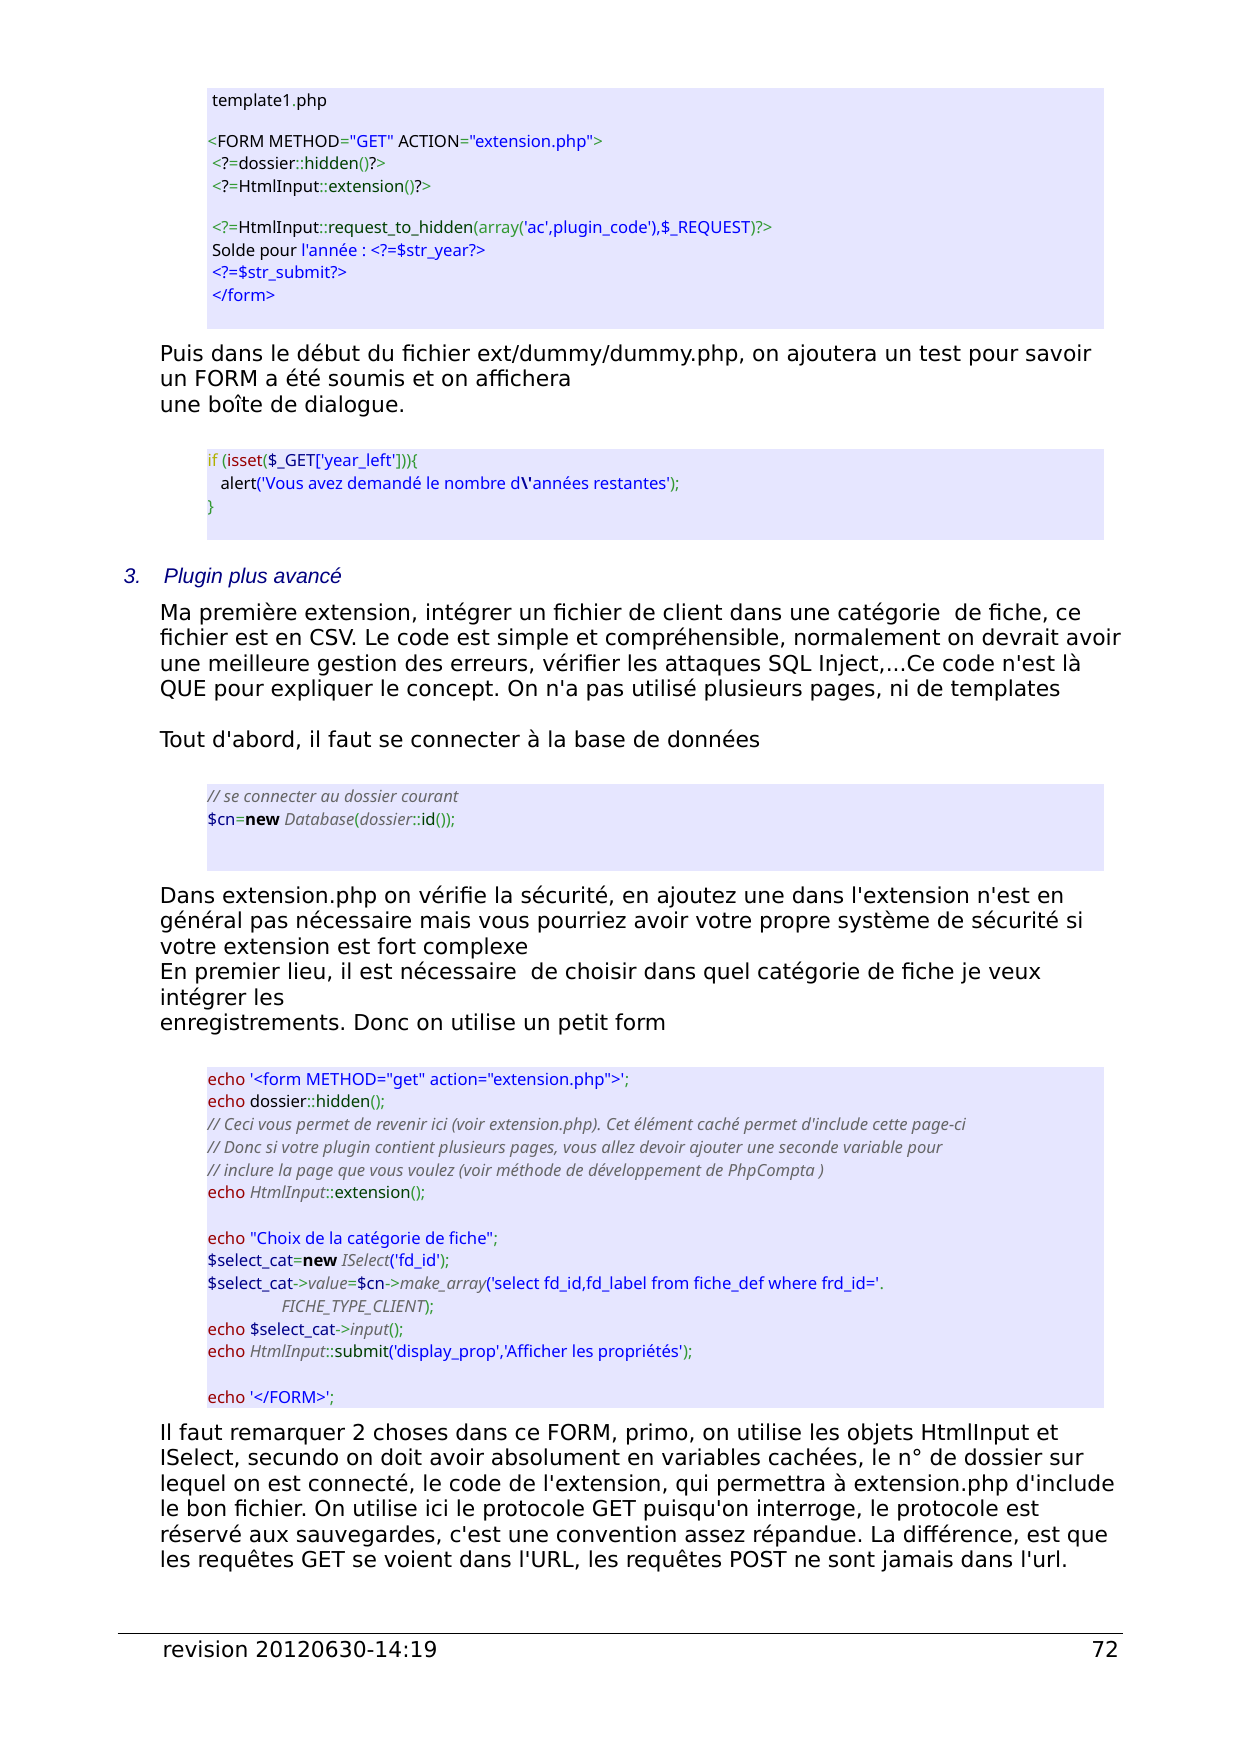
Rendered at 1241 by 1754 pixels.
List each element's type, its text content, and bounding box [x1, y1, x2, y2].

text echo '<form METHOD="get" action="extension.php">'; echo dossier::hidden(); // Ceci vous permet de revenir ici (voir extension.php). Cet élément caché permet d'include cette page-ci // Donc si votre plugin contient plusieurs pages, vous allez devoir ajouter une seconde variable pour // inclure la page que vous voulez (voir méthode de développement de PhpCompta ) echo HtmlInput::extension(); echo "Choix de la catégorie de fiche"; $select_cat=new ISelect('fd_id'); $select_cat->value=$cn->make_array('select fd_id,fd_label from fiche_def where frd_id='. FICHE_TYPE_CLIENT); echo $select_cat->input(); echo HtmlInput::submit('display_prop','Afficher les propriétés'); echo '</FORM>'; [207, 1067, 1104, 1408]
text Ma première extension, intégrer un fichier de client dans une catégorie de fiche, ce fichier est en CSV. Le code est simple et compréhensible, normalement on devrait avoir une meilleure gestion des erreurs, vérifier les attaques SQL Inject,...Ce code n'est là QUE pour expliquer le concept. On n'a pas utilisé plusieurs pages, ni de templates [159, 600, 1123, 702]
text template1.php [207, 88, 1104, 111]
text <?=HtmlInput::request_to_hidden(array('ac',plugin_code'),$_REQUEST)?> Solde pour l'année : <?=$str_year?> <?=$str_submit?> </form> [207, 215, 1104, 329]
text Tout d'abord, il faut se connecter à la base de données [159, 727, 1123, 753]
text Puis dans le début du fichier ext/dummy/dummy.php, on ajoutera un test pour savoir un FORM a été soumis et on affichera une boîte de dialogue. [159, 341, 1123, 443]
text <FORM METHOD="GET" ACTION="extension.php"> <?=dossier::hidden()?> <?=HtmlInput::extension()?> [207, 129, 1104, 197]
text // se connecter au dossier courant $cn=new Database(dossier::id()); [207, 784, 1104, 830]
text Il faut remarquer 2 choses dans ce FORM, primo, on utilise les objets HtmlInput et ISelect, secundo on doit avoir absolument en variables cachées, le n° de dossier sur lequel on est connecté, le code de l'extension, qui permettra à extension.php d'include le bon fichier. On utilise ici le protocole GET puisqu'on interroge, le protocole est réservé aux sauvegardes, c'est une convention assez répandue. La différence, est que les requêtes GET se voient dans l'URL, les requêtes POST ne sont jamais dans l'url. [159, 1420, 1123, 1599]
subtitle Plugin plus avancé [117, 564, 1123, 588]
text En premier lieu, il est nécessaire de choisir dans quel catégorie de fiche je veux intégrer les enregistrements. Donc on utilise un petit form [159, 959, 1123, 1036]
text Dans extension.php on vérifie la sécurité, en ajoutez une dans l'extension n'est en général pas nécessaire mais vous pourriez avoir votre propre système de sécurité si votre extension est fort complexe [159, 883, 1123, 959]
text if (isset($_GET['year_left'])){ alert('Vous avez demandé le nombre d\'années restantes'); } [207, 449, 1104, 540]
